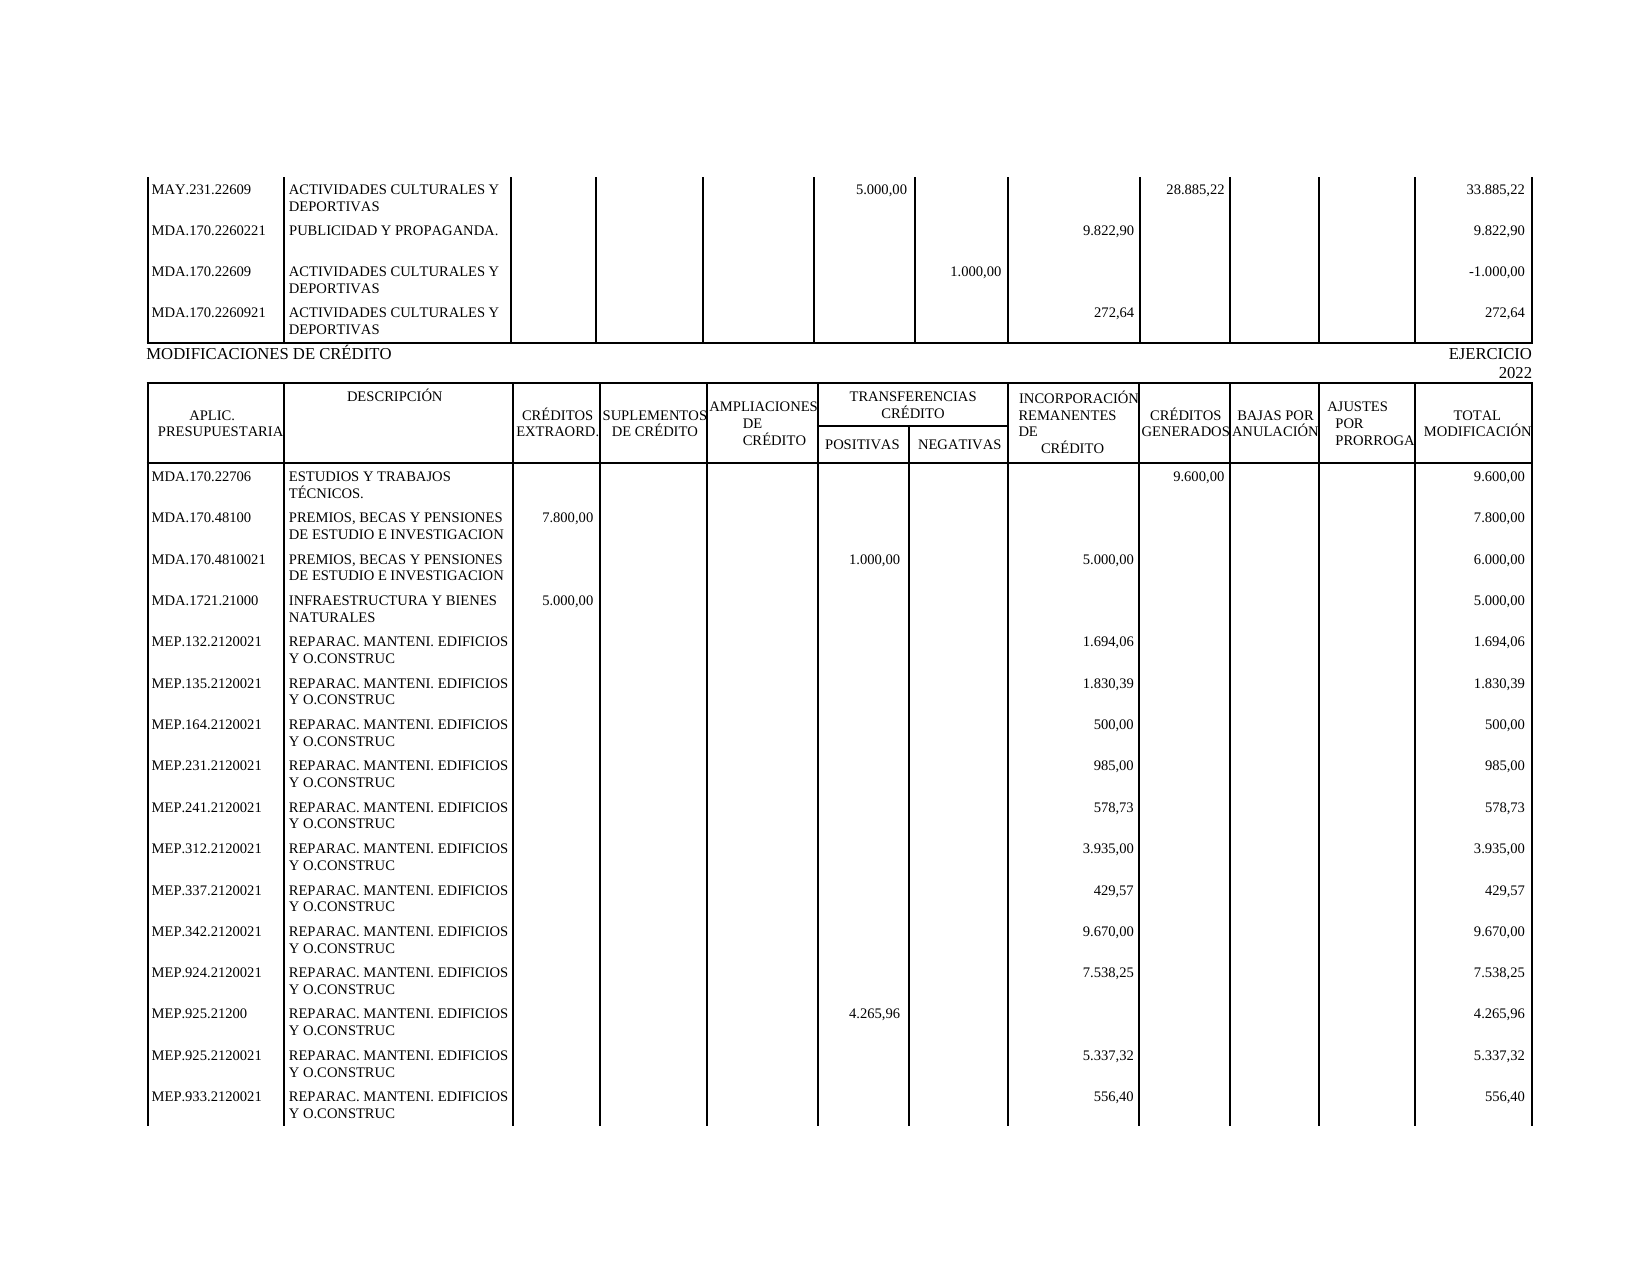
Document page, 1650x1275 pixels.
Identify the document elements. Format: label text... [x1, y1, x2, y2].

table_cell MEP.164.2120021 [149, 713, 283, 754]
table_cell [1231, 836, 1318, 878]
table_cell [1231, 961, 1318, 1002]
table_cell 9.600,00 [1416, 464, 1531, 506]
table_cell [819, 878, 908, 919]
table_cell [1320, 795, 1414, 836]
table_cell 272,64 [1416, 301, 1531, 342]
table_cell [910, 878, 1007, 919]
table_header CRÉDITOS EXTRAORD. [514, 384, 599, 462]
table_header AJUSTES POR PRORROGA [1320, 384, 1414, 462]
table_header APLIC. PRESUPUESTARIA [149, 384, 283, 462]
table_cell REPARAC. MANTENI. EDIFICIOS Y O.CONSTRUC [285, 878, 512, 919]
table_cell 578,73 [1009, 795, 1138, 836]
table_cell [1009, 1002, 1138, 1043]
table_cell [1140, 1043, 1229, 1084]
table_cell 5.337,32 [1009, 1043, 1138, 1084]
table_cell ACTIVIDADES CULTURALES Y DEPORTIVAS [285, 301, 510, 342]
table_cell -1.000,00 [1416, 260, 1531, 301]
table_cell [1320, 713, 1414, 754]
table_cell MEP.933.2120021 [149, 1085, 283, 1126]
table_header DESCRIPCIÓN [285, 384, 512, 462]
table_cell 1.830,39 [1009, 671, 1138, 712]
table_cell [1140, 1002, 1229, 1043]
table_cell [514, 671, 599, 712]
table_cell 9.670,00 [1009, 919, 1138, 961]
table_cell [1231, 506, 1318, 547]
table_cell 1.694,06 [1416, 630, 1531, 671]
table_cell [512, 301, 595, 342]
table_cell [704, 218, 813, 259]
table_cell [1140, 713, 1229, 754]
table_cell [819, 630, 908, 671]
table_cell MEP.925.2120021 [149, 1043, 283, 1084]
table_cell [514, 713, 599, 754]
table_cell [597, 260, 702, 301]
table_cell 1.000,00 [916, 260, 1007, 301]
table_cell [910, 1085, 1007, 1126]
table_header BAJAS POR ANULACIÓN [1231, 384, 1318, 462]
table_cell 500,00 [1416, 713, 1531, 754]
table_cell [601, 1043, 706, 1084]
table_cell [1231, 630, 1318, 671]
table_cell [601, 506, 706, 547]
table_cell [1231, 1043, 1318, 1084]
table_cell MEP.312.2120021 [149, 836, 283, 878]
table_cell [514, 919, 599, 961]
table_cell 5.000,00 [1416, 588, 1531, 630]
table_cell REPARAC. MANTENI. EDIFICIOS Y O.CONSTRUC [285, 1002, 512, 1043]
table_cell [1231, 878, 1318, 919]
table_cell [514, 878, 599, 919]
table_cell [916, 218, 1007, 259]
table_cell [512, 260, 595, 301]
table_cell [514, 754, 599, 795]
table_cell [1320, 260, 1414, 301]
table_cell [1320, 177, 1414, 218]
table_cell [708, 464, 817, 506]
table_cell [1009, 464, 1138, 506]
table_cell [514, 1043, 599, 1084]
table_cell 556,40 [1416, 1085, 1531, 1126]
table_cell [910, 795, 1007, 836]
table_cell [601, 795, 706, 836]
table_cell PREMIOS, BECAS Y PENSIONES DE ESTUDIO E INVESTIGACION [285, 506, 512, 547]
table_cell [1320, 878, 1414, 919]
table_cell REPARAC. MANTENI. EDIFICIOS Y O.CONSTRUC [285, 919, 512, 961]
table_cell [1320, 1043, 1414, 1084]
table_cell [514, 464, 599, 506]
table_cell REPARAC. MANTENI. EDIFICIOS Y O.CONSTRUC [285, 961, 512, 1002]
table_cell [1140, 1085, 1229, 1126]
table_cell [815, 218, 914, 259]
table_cell [1231, 795, 1318, 836]
table_cell [512, 177, 595, 218]
table_cell [1009, 260, 1139, 301]
table_cell 4.265,96 [1416, 1002, 1531, 1043]
table_cell 7.538,25 [1009, 961, 1138, 1002]
table_cell [1141, 218, 1229, 259]
table_cell NEGATIVAS [910, 427, 1007, 462]
table_cell [708, 506, 817, 547]
table_cell [1140, 919, 1229, 961]
table_cell MDA.170.22609 [149, 260, 283, 301]
table_cell [704, 177, 813, 218]
table_cell 578,73 [1416, 795, 1531, 836]
table_cell [819, 836, 908, 878]
table_cell [819, 1043, 908, 1084]
table_cell [514, 630, 599, 671]
table_cell 7.800,00 [514, 506, 599, 547]
table_cell [910, 630, 1007, 671]
table_cell [819, 1085, 908, 1126]
table_cell [1320, 588, 1414, 630]
table_cell [1231, 588, 1318, 630]
table_cell [815, 301, 914, 342]
table_cell [1320, 506, 1414, 547]
table_cell 5.000,00 [815, 177, 914, 218]
table_cell 3.935,00 [1416, 836, 1531, 878]
table_cell [514, 795, 599, 836]
table_cell [601, 919, 706, 961]
table_cell MDA.170.48100 [149, 506, 283, 547]
table_cell [910, 464, 1007, 506]
table_cell 272,64 [1009, 301, 1139, 342]
table_cell MEP.132.2120021 [149, 630, 283, 671]
table_cell 28.885,22 [1141, 177, 1229, 218]
table_cell [1231, 1085, 1318, 1126]
table_cell 556,40 [1009, 1085, 1138, 1126]
table_cell INFRAESTRUCTURA Y BIENES NATURALES [285, 588, 512, 630]
table_cell [601, 464, 706, 506]
table_cell [601, 630, 706, 671]
table_cell [910, 919, 1007, 961]
table_cell [819, 919, 908, 961]
table_cell [1140, 795, 1229, 836]
table_cell [708, 671, 817, 712]
table_cell [514, 547, 599, 588]
table_cell [514, 1085, 599, 1126]
table_cell [601, 547, 706, 588]
table_cell [1140, 961, 1229, 1002]
table_cell [601, 961, 706, 1002]
table_cell PREMIOS, BECAS Y PENSIONES DE ESTUDIO E INVESTIGACION [285, 547, 512, 588]
table_cell [1009, 177, 1139, 218]
table_cell [601, 878, 706, 919]
table_cell [819, 671, 908, 712]
table_cell [601, 754, 706, 795]
table_cell MEP.342.2120021 [149, 919, 283, 961]
table_cell [910, 961, 1007, 1002]
table_cell REPARAC. MANTENI. EDIFICIOS Y O.CONSTRUC [285, 795, 512, 836]
table_cell [819, 713, 908, 754]
table_cell [1320, 218, 1414, 259]
table_cell 7.538,25 [1416, 961, 1531, 1002]
table_cell [512, 218, 595, 259]
table_cell 1.694,06 [1009, 630, 1138, 671]
table_cell [1140, 547, 1229, 588]
table_cell [708, 878, 817, 919]
table_cell [601, 1002, 706, 1043]
table_cell [708, 588, 817, 630]
table_cell [910, 836, 1007, 878]
table_cell MAY.231.22609 [149, 177, 283, 218]
table_cell [708, 1002, 817, 1043]
table_cell [819, 754, 908, 795]
table_cell [1320, 630, 1414, 671]
table_cell 985,00 [1416, 754, 1531, 795]
table_cell REPARAC. MANTENI. EDIFICIOS Y O.CONSTRUC [285, 630, 512, 671]
table_cell [1009, 588, 1138, 630]
table_cell MDA.170.2260221 [149, 218, 283, 259]
table_cell [1320, 961, 1414, 1002]
table_cell MEP.231.2120021 [149, 754, 283, 795]
table_cell [819, 961, 908, 1002]
text MODIFICACIONES DE CRÉDITO EJERCICIO 2022 [146, 344, 1532, 382]
table_cell [708, 754, 817, 795]
table_cell [597, 177, 702, 218]
table_cell [1231, 1002, 1318, 1043]
table_cell REPARAC. MANTENI. EDIFICIOS Y O.CONSTRUC [285, 836, 512, 878]
table_cell [514, 961, 599, 1002]
table_cell [1320, 919, 1414, 961]
table_cell [601, 671, 706, 712]
table_cell [708, 630, 817, 671]
table_cell [1009, 506, 1138, 547]
table_header AMPLIACIONES DE CRÉDITO [708, 384, 817, 462]
table_cell [819, 506, 908, 547]
table_cell [1140, 588, 1229, 630]
table_cell 9.822,90 [1416, 218, 1531, 259]
table_cell [910, 506, 1007, 547]
table_cell [1231, 547, 1318, 588]
table_cell [601, 1085, 706, 1126]
table_cell REPARAC. MANTENI. EDIFICIOS Y O.CONSTRUC [285, 1043, 512, 1084]
table_cell MEP.135.2120021 [149, 671, 283, 712]
table_cell [910, 671, 1007, 712]
table_cell [910, 713, 1007, 754]
table_cell [708, 713, 817, 754]
table_cell MEP.241.2120021 [149, 795, 283, 836]
table_cell 5.000,00 [514, 588, 599, 630]
table_cell [601, 836, 706, 878]
table_cell [1231, 177, 1318, 218]
table_cell 6.000,00 [1416, 547, 1531, 588]
table_cell [708, 836, 817, 878]
table_cell [601, 588, 706, 630]
table_cell [1320, 464, 1414, 506]
table_cell REPARAC. MANTENI. EDIFICIOS Y O.CONSTRUC [285, 754, 512, 795]
table_cell [708, 795, 817, 836]
table_cell [708, 547, 817, 588]
table_cell MDA.170.2260921 [149, 301, 283, 342]
table_cell 33.885,22 [1416, 177, 1531, 218]
table_cell 3.935,00 [1009, 836, 1138, 878]
table_cell [1140, 671, 1229, 712]
table_cell [514, 836, 599, 878]
table_cell MEP.925.21200 [149, 1002, 283, 1043]
table_cell [1231, 671, 1318, 712]
table_cell ACTIVIDADES CULTURALES Y DEPORTIVAS [285, 260, 510, 301]
table_cell [1320, 547, 1414, 588]
table_cell 9.670,00 [1416, 919, 1531, 961]
table_cell [597, 218, 702, 259]
table_cell [1320, 1085, 1414, 1126]
table_cell ESTUDIOS Y TRABAJOS TÉCNICOS. [285, 464, 512, 506]
table_cell 429,57 [1416, 878, 1531, 919]
table_cell [1140, 878, 1229, 919]
table_cell 5.337,32 [1416, 1043, 1531, 1084]
table_cell MDA.170.4810021 [149, 547, 283, 588]
table_cell 4.265,96 [819, 1002, 908, 1043]
table_cell 1.830,39 [1416, 671, 1531, 712]
table_cell [708, 919, 817, 961]
table_cell [597, 301, 702, 342]
table_cell [1140, 836, 1229, 878]
table_cell [1140, 506, 1229, 547]
table_header INCORPORACIÓN REMANENTES DE CRÉDITO [1009, 384, 1138, 462]
table_cell 429,57 [1009, 878, 1138, 919]
table_cell 500,00 [1009, 713, 1138, 754]
table_cell 9.600,00 [1140, 464, 1229, 506]
table_cell [1231, 301, 1318, 342]
table_cell [1320, 671, 1414, 712]
table_cell [1231, 754, 1318, 795]
table_cell [819, 588, 908, 630]
table_header TRANSFERENCIAS CRÉDITO [819, 384, 1007, 425]
table_cell [601, 713, 706, 754]
table_cell [910, 754, 1007, 795]
table_cell [704, 301, 813, 342]
table_header SUPLEMENTOS DE CRÉDITO [601, 384, 706, 462]
table_cell [910, 1043, 1007, 1084]
table_cell [916, 177, 1007, 218]
table_cell [910, 547, 1007, 588]
table_cell [1141, 301, 1229, 342]
table_cell [704, 260, 813, 301]
table_cell MDA.1721.21000 [149, 588, 283, 630]
table_cell [708, 1043, 817, 1084]
table_cell [1231, 713, 1318, 754]
table_cell REPARAC. MANTENI. EDIFICIOS Y O.CONSTRUC [285, 671, 512, 712]
table_cell [910, 1002, 1007, 1043]
table_cell [1320, 836, 1414, 878]
table_cell MEP.337.2120021 [149, 878, 283, 919]
table_header TOTAL MODIFICACIÓN [1416, 384, 1531, 462]
table_cell [916, 301, 1007, 342]
table_cell REPARAC. MANTENI. EDIFICIOS Y O.CONSTRUC [285, 1085, 512, 1126]
table_cell [514, 1002, 599, 1043]
table_cell [1231, 218, 1318, 259]
table_cell 9.822,90 [1009, 218, 1139, 259]
table_cell [1320, 1002, 1414, 1043]
table_cell [819, 795, 908, 836]
table_cell [819, 464, 908, 506]
table_cell [1320, 301, 1414, 342]
table_cell MEP.924.2120021 [149, 961, 283, 1002]
table_cell [1140, 630, 1229, 671]
table_cell 7.800,00 [1416, 506, 1531, 547]
table_cell REPARAC. MANTENI. EDIFICIOS Y O.CONSTRUC [285, 713, 512, 754]
table_cell POSITIVAS [819, 427, 908, 462]
table_cell 5.000,00 [1009, 547, 1138, 588]
table_cell 1.000,00 [819, 547, 908, 588]
table_cell ACTIVIDADES CULTURALES Y DEPORTIVAS [285, 177, 510, 218]
table_cell [1231, 919, 1318, 961]
table_cell [708, 961, 817, 1002]
table_header CRÉDITOS GENERADOS [1140, 384, 1229, 462]
table_cell [1140, 754, 1229, 795]
table_cell PUBLICIDAD Y PROPAGANDA. [285, 218, 510, 259]
table_cell [1231, 260, 1318, 301]
table_cell 985,00 [1009, 754, 1138, 795]
table_cell [1320, 754, 1414, 795]
table_cell [708, 1085, 817, 1126]
table_cell [1141, 260, 1229, 301]
table_cell [910, 588, 1007, 630]
table_cell [815, 260, 914, 301]
table_cell [1231, 464, 1318, 506]
table_cell MDA.170.22706 [149, 464, 283, 506]
